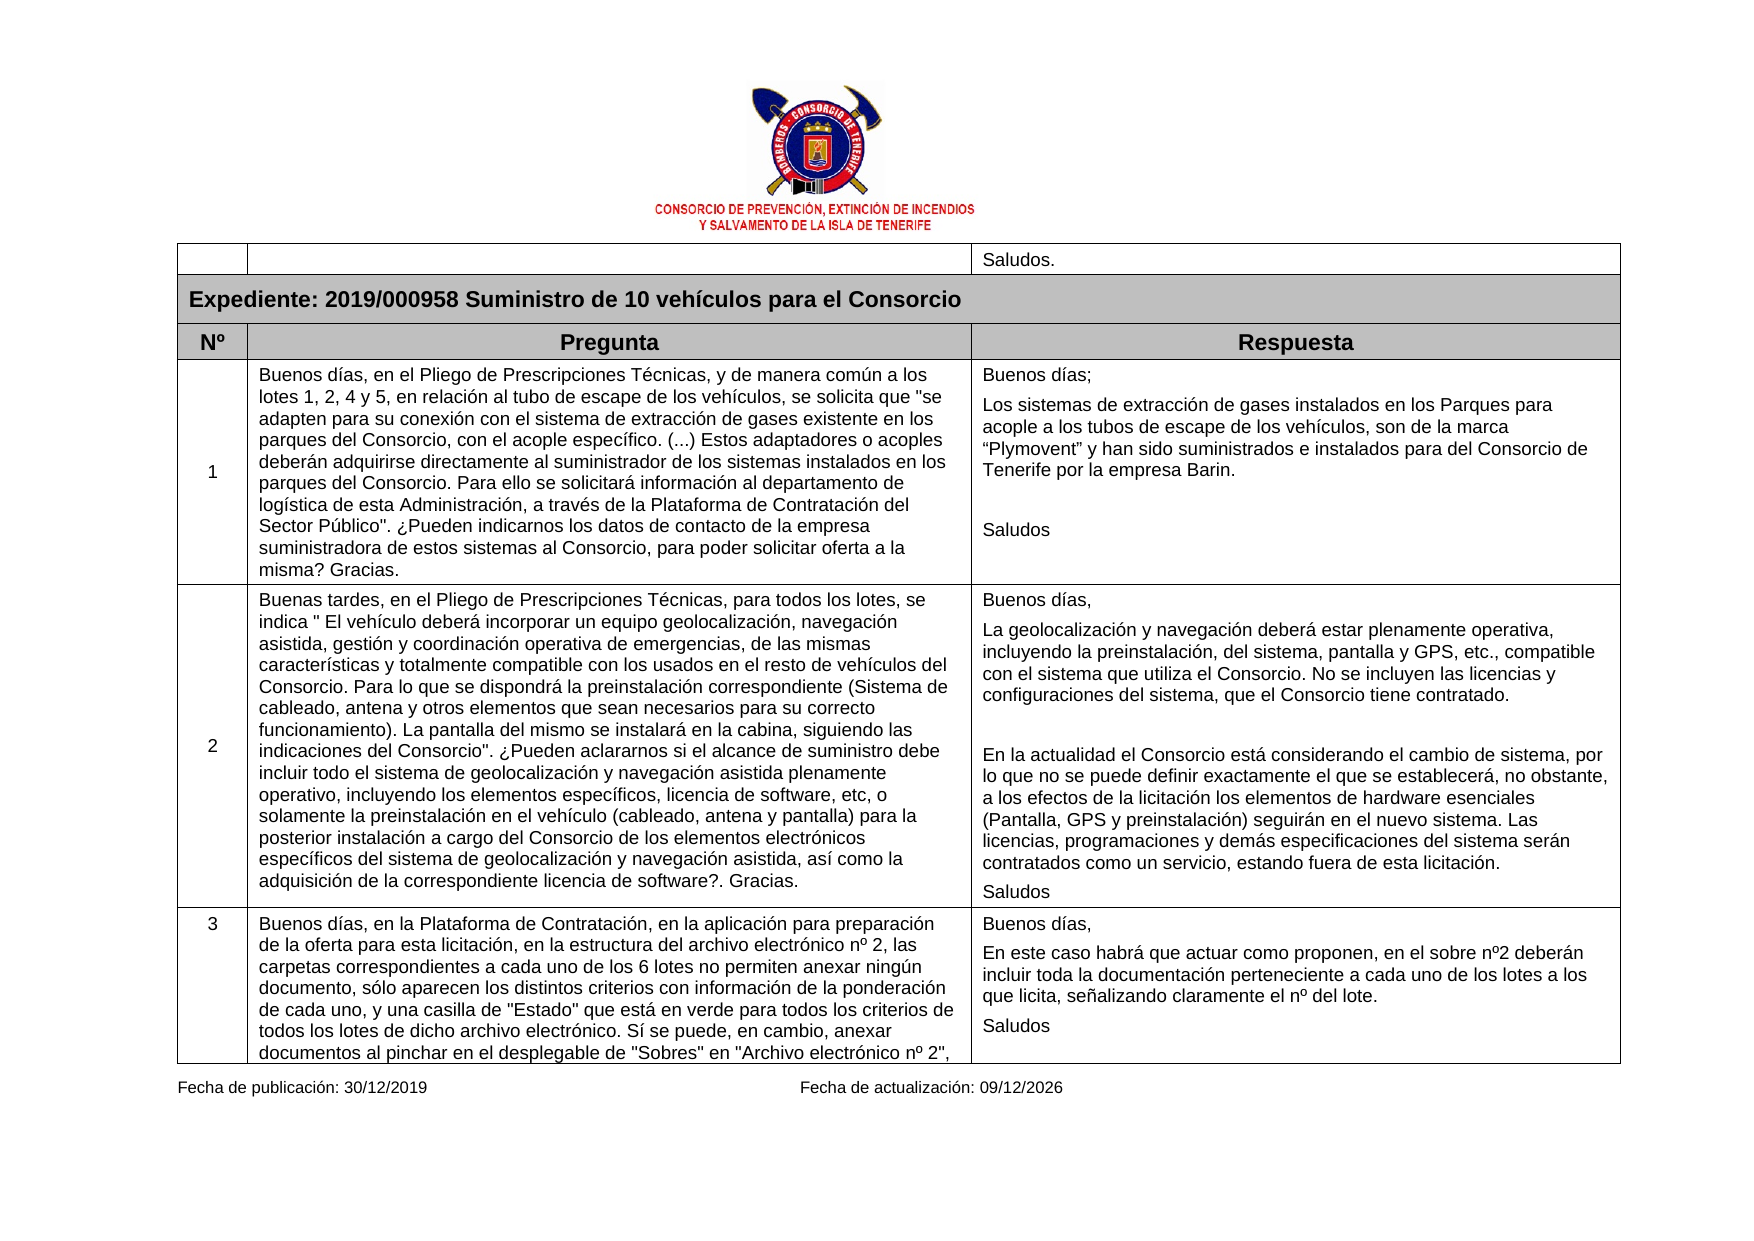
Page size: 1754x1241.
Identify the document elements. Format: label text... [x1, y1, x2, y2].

table_cell 2 [178, 585, 247, 907]
table_cell [248, 244, 971, 274]
table_cell Expediente: 2019/000958 Suministro de 10 vehículos para el Consorcio [178, 275, 1620, 323]
table_cell Buenos días, La geolocalización y navegación deberá estar plenamente operativa, incluyendo la preinstalación, del sistema, pantalla y GPS, etc., compatible con el sistema que utiliza el Consorcio. No se incluyen las licencias y configuraciones del sistema, que el Consorcio tiene contratado. En la actualidad el Consorcio está considerando el cambio de sistema, por lo que no se puede definir exactamente el que se establecerá, no obstante, a los efectos de la licitación los elementos de hardware esenciales (Pantalla, GPS y preinstalación) seguirán en el nuevo sistema. Las licencias, programaciones y demás especificaciones del sistema serán contratados como un servicio, estando fuera de esta licitación. Saludos [972, 585, 1620, 907]
table_cell Pregunta [248, 324, 971, 359]
table_cell Buenos días; Los sistemas de extracción de gases instalados en los Parques para acople a los tubos de escape de los vehículos, son de la marca “Plymovent” y han sido suministrados e instalados para del Consorcio de Tenerife por la empresa Barin. Saludos [972, 360, 1620, 584]
table_cell Buenos días, En este caso habrá que actuar como proponen, en el sobre nº2 deberán incluir toda la documentación perteneciente a cada uno de los lotes a los que licita, señalizando claramente el nº del lote. Saludos [972, 908, 1620, 1063]
table_cell Buenos días, en el Pliego de Prescripciones Técnicas, y de manera común a los lotes 1, 2, 4 y 5, en relación al tubo de escape de los vehículos, se solicita que "se adapten para su conexión con el sistema de extracción de gases existente en los parques del Consorcio, con el acople específico. (...) Estos adaptadores o acoples deberán adquirirse directamente al suministrador de los sistemas instalados en los parques del Consorcio. Para ello se solicitará información al departamento de logística de esta Administración, a través de la Plataforma de Contratación del Sector Público". ¿Pueden indicarnos los datos de contacto de la empresa suministradora de estos sistemas al Consorcio, para poder solicitar oferta a la misma? Gracias. [248, 360, 971, 584]
table_cell 1 [178, 360, 247, 584]
table_cell Respuesta [972, 324, 1620, 359]
table_cell [178, 244, 247, 274]
table_cell Nº [178, 324, 247, 359]
table_cell 3 [178, 908, 247, 1063]
table_cell Buenos días, en la Plataforma de Contratación, en la aplicación para preparación de la oferta para esta licitación, en la estructura del archivo electrónico nº 2, las carpetas correspondientes a cada uno de los 6 lotes no permiten anexar ningún documento, sólo aparecen los distintos criterios con información de la ponderación de cada uno, y una casilla de "Estado" que está en verde para todos los criterios de todos los lotes de dicho archivo electrónico. Sí se puede, en cambio, anexar documentos al pinchar en el desplegable de "Sobres" en "Archivo electrónico nº 2", [248, 908, 971, 1063]
table_cell Saludos. [972, 244, 1620, 274]
table_cell Buenas tardes, en el Pliego de Prescripciones Técnicas, para todos los lotes, se indica " El vehículo deberá incorporar un equipo geolocalización, navegación asistida, gestión y coordinación operativa de emergencias, de las mismas características y totalmente compatible con los usados en el resto de vehículos del Consorcio. Para lo que se dispondrá la preinstalación correspondiente (Sistema de cableado, antena y otros elementos que sean necesarios para su correcto funcionamiento). La pantalla del mismo se instalará en la cabina, siguiendo las indicaciones del Consorcio". ¿Pueden aclararnos si el alcance de suministro debe incluir todo el sistema de geolocalización y navegación asistida plenamente operativo, incluyendo los elementos específicos, licencia de software, etc, o solamente la preinstalación en el vehículo (cableado, antena y pantalla) para la posterior instalación a cargo del Consorcio de los elementos electrónicos específicos del sistema de geolocalización y navegación asistida, así como la adquisición de la correspondiente licencia de software?. Gracias. [248, 585, 971, 907]
